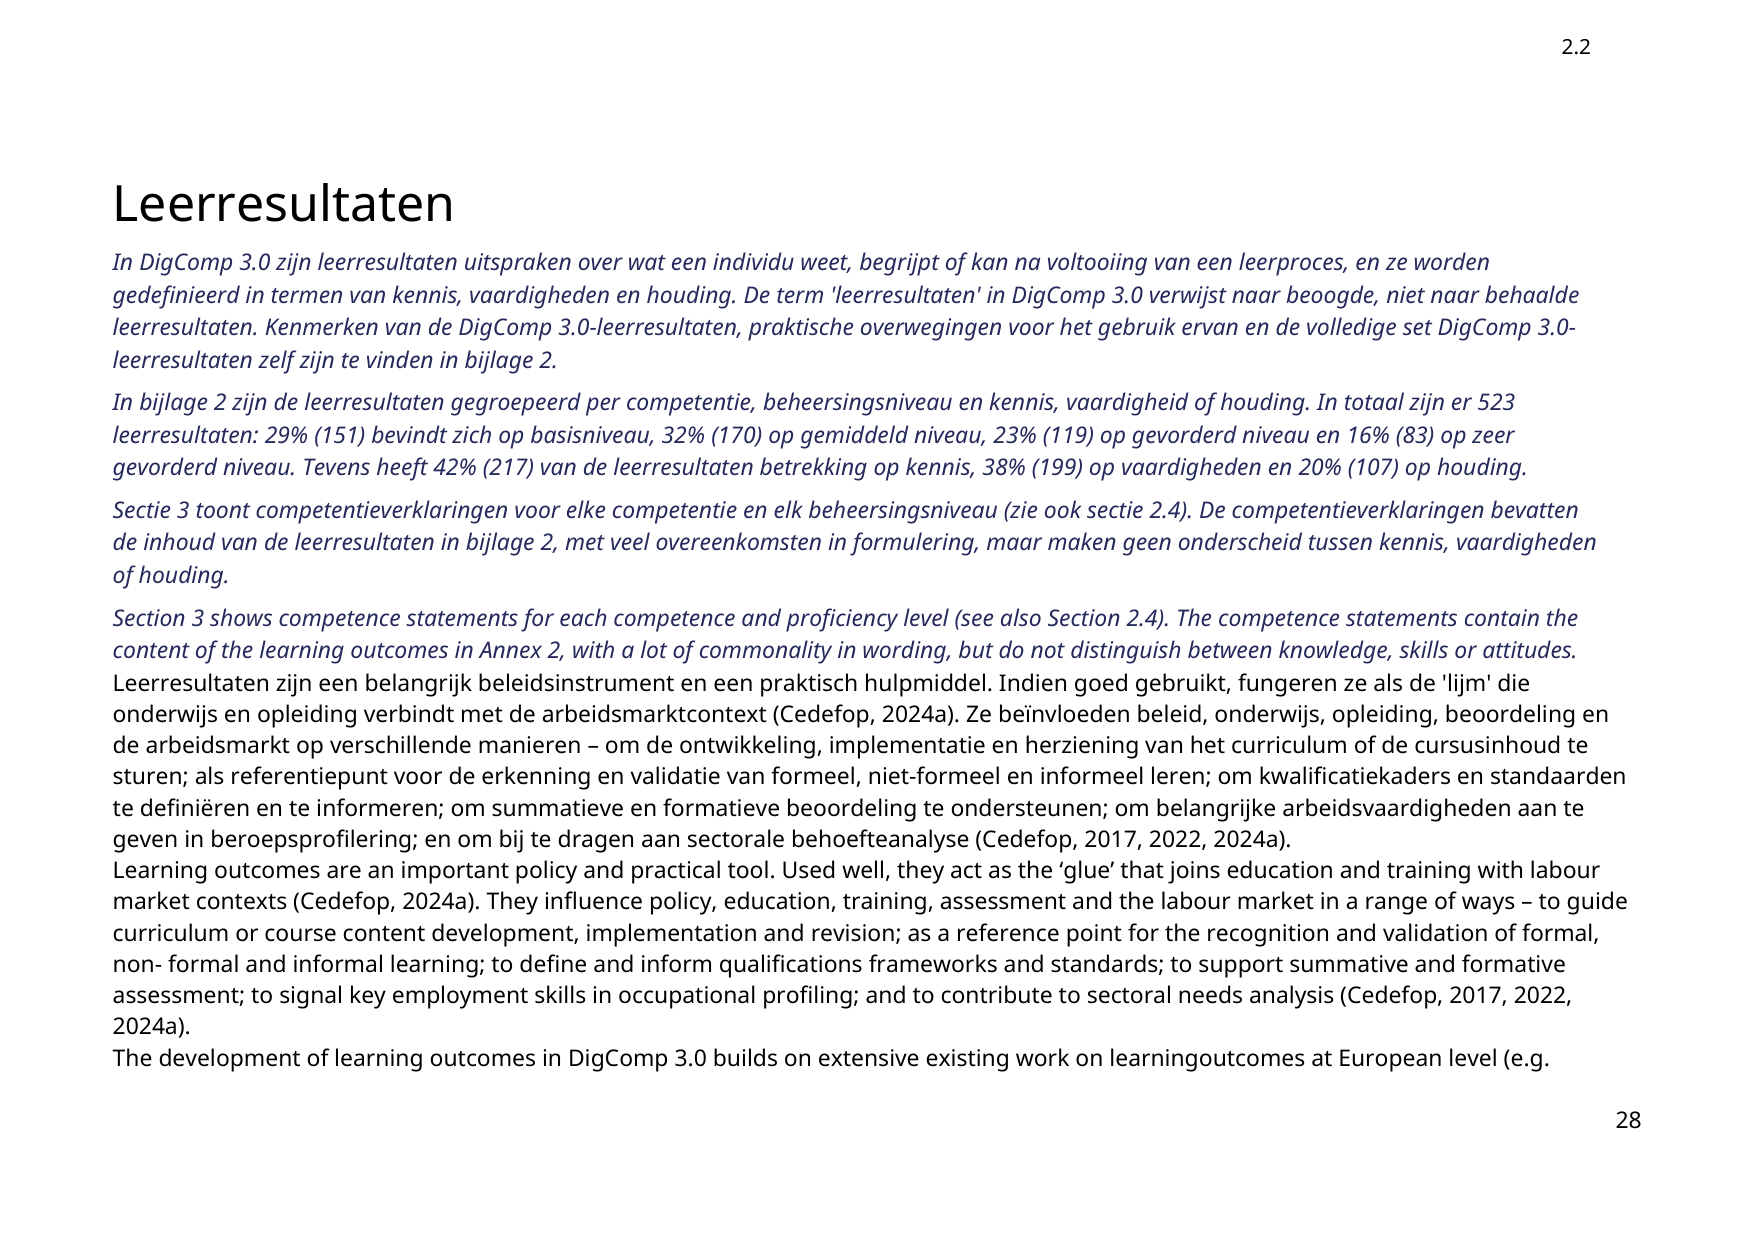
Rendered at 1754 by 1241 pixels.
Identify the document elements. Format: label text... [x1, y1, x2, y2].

text Section 3 shows competence statements for each competence and proficiency level (see also Section 2.4). The competence statements contain the content of the learning outcomes in Annex 2, with a lot of commonality in wording, but do not distinguish between knowledge, skills or attitudes. [112, 601, 1608, 665]
text The development of learning outcomes in DigComp 3.0 builds on extensive existing work on learningoutcomes at European level (e.g. [112, 1041, 1641, 1073]
text Learning outcomes are an important policy and practical tool. Used well, they act as the ‘glue’ that joins education and training with labour market contexts (Cedefop, 2024a). They influence policy, education, training, assessment and the labour market in a range of ways – to guide curriculum or course content development, implementation and revision; as a reference point for the recognition and validation of formal, non- formal and informal learning; to define and inform qualifications frameworks and standards; to support summative and formative assessment; to signal key employment skills in occupational profiling; and to contribute to sectoral needs analysis (Cedefop, 2017, 2022, 2024a). [112, 854, 1641, 1041]
subtitle Leerresultaten [112, 168, 1641, 236]
text Leerresultaten zijn een belangrijk beleidsinstrument en een praktisch hulpmiddel. Indien goed gebruikt, fungeren ze als de 'lijm' die onderwijs en opleiding verbindt met de arbeidsmarktcontext (Cedefop, 2024a). Ze beïnvloeden beleid, onderwijs, opleiding, beoordeling en de arbeidsmarkt op verschillende manieren – om de ontwikkeling, implementatie en herziening van het curriculum of de cursusinhoud te sturen; als referentiepunt voor de erkenning en validatie van formeel, niet-formeel en informeel leren; om kwalificatiekaders en standaarden te definiëren en te informeren; om summatieve en formatieve beoordeling te ondersteunen; om belangrijke arbeidsvaardigheden aan te geven in beroepsprofilering; en om bij te dragen aan sectorale behoefteanalyse (Cedefop, 2017, 2022, 2024a). [112, 666, 1641, 854]
text In bijlage 2 zijn de leerresultaten gegroepeerd per competentie, beheersingsniveau en kennis, vaardigheid of houding. In totaal zijn er 523 leerresultaten: 29% (151) bevindt zich op basisniveau, 32% (170) op gemiddeld niveau, 23% (119) op gevorderd niveau en 16% (83) op zeer gevorderd niveau. Tevens heeft 42% (217) van de leerresultaten betrekking op kennis, 38% (199) op vaardigheden en 20% (107) op houding. [112, 386, 1608, 482]
text In DigComp 3.0 zijn leerresultaten uitspraken over wat een individu weet, begrijpt of kan na voltooiing van een leerproces, en ze worden gedefinieerd in termen van kennis, vaardigheden en houding. De term 'leerresultaten' in DigComp 3.0 verwijst naar beoogde, niet naar behaalde leerresultaten. Kenmerken van de DigComp 3.0-leerresultaten, praktische overwegingen voor het gebruik ervan en de volledige set DigComp 3.0-leerresultaten zelf zijn te vinden in bijlage 2. [112, 246, 1608, 375]
text Sectie 3 toont competentieverklaringen voor elke competentie en elk beheersingsniveau (zie ook sectie 2.4). De competentieverklaringen bevatten de inhoud van de leerresultaten in bijlage 2, met veel overeenkomsten in formulering, maar maken geen onderscheid tussen kennis, vaardigheden of houding. [112, 494, 1608, 590]
